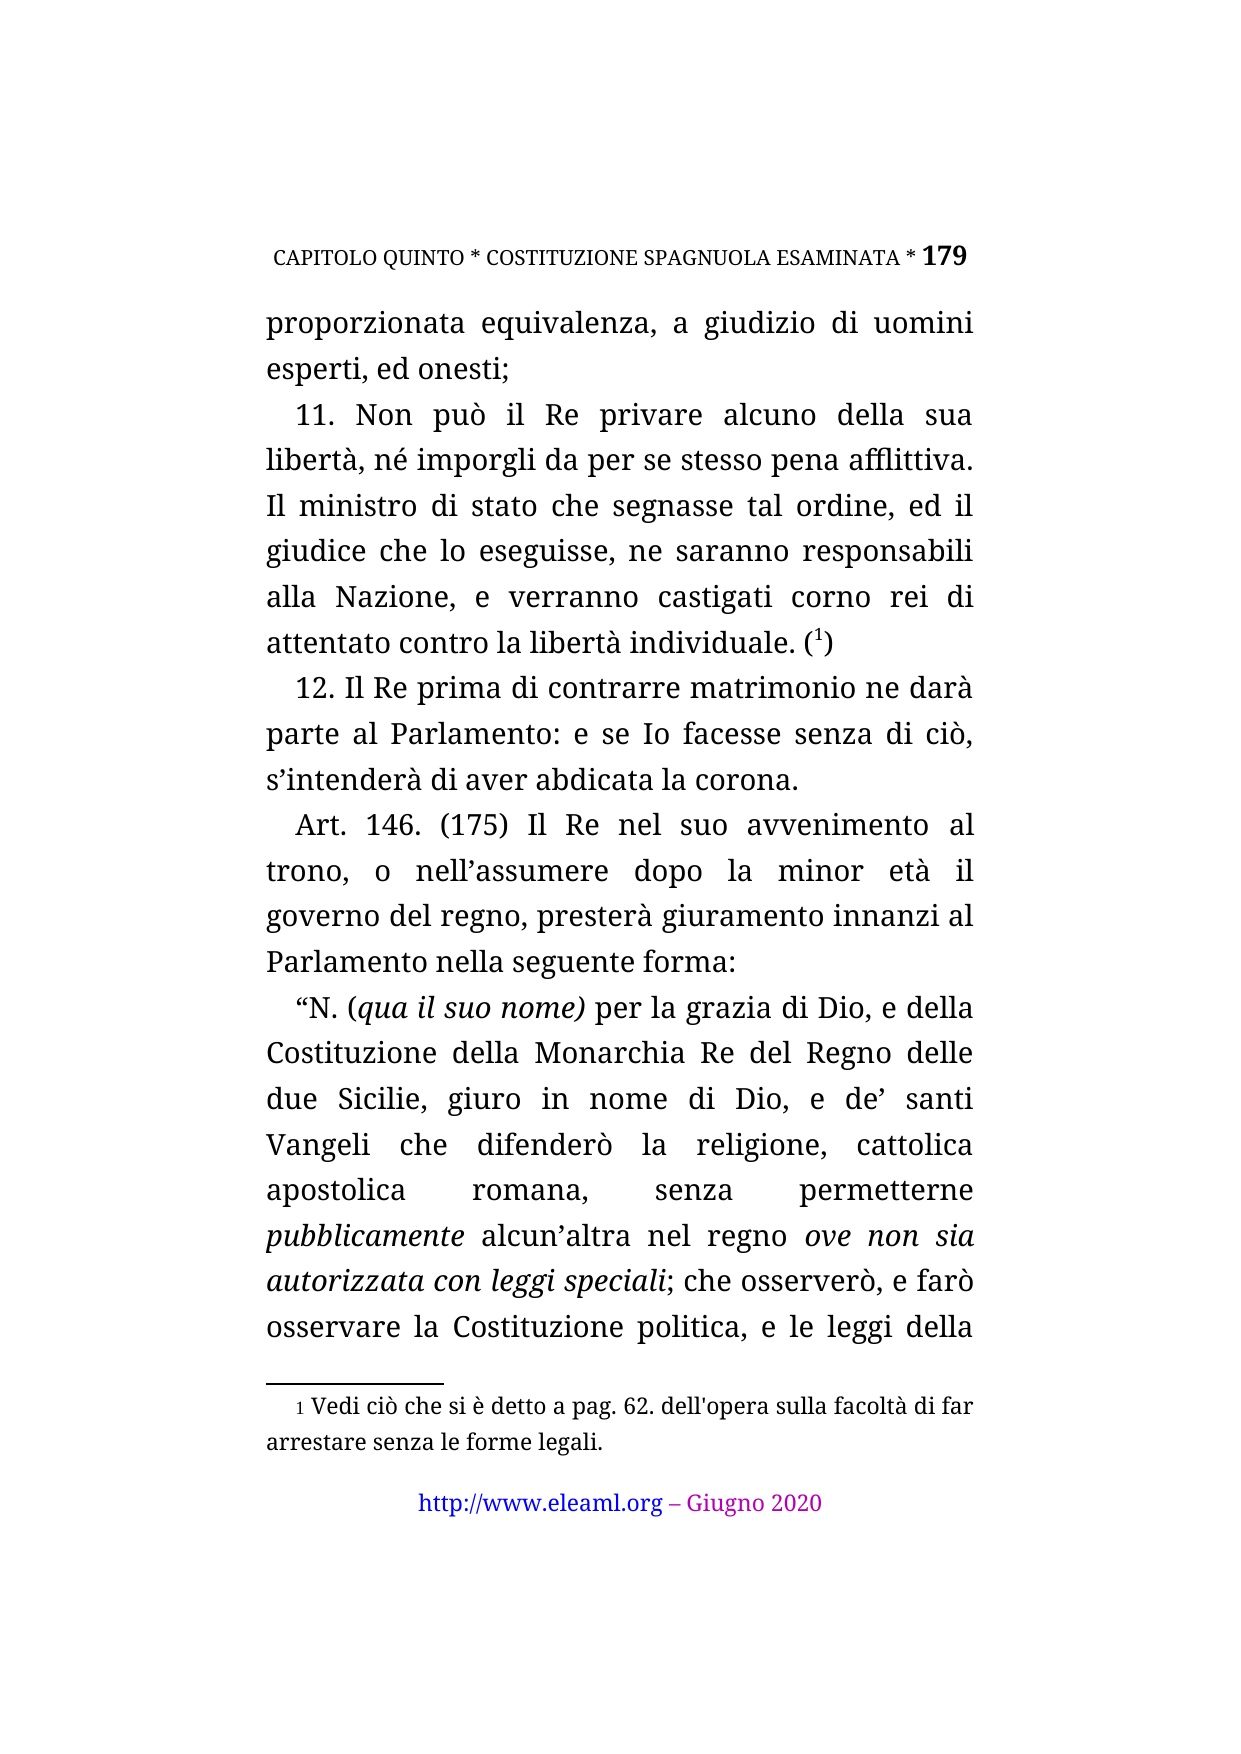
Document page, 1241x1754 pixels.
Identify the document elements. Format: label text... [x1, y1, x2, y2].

text proporzionata equivalenza, a giudizio di uomini esperti, ed onesti; [266, 303, 974, 388]
text Vedi ciò che si è detto a pag. 62. dell'opera sulla facoltà di far arrestare senza le forme legali. [266, 1390, 974, 1457]
text “N. (qua il suo nome) per la grazia di Dio, e della Costituzione della Monarchia Re del Regno delle due Sicilie, giuro in nome di Dio, e de’ santi Vangeli che difenderò la religione, cattolica apostolica romana, senza permetterne pubblicamente alcun’altra nel regno ove non sia autorizzata con leggi speciali; che osserverò, e farò osservare la Costituzione politica, e le leggi della [266, 987, 974, 1346]
text 11. Non può il Re privare alcuno della sua libertà, né imporgli da per se stesso pena afflittiva. Il ministro di stato che segnasse tal ordine, ed il giudice che lo eseguisse, ne saranno responsabili alla Nazione, e verranno castigati corno rei di attentato contro la libertà individuale. () [266, 394, 974, 662]
text Art. 146. (175) Il Re nel suo avvenimento al trono, o nell’assumere dopo la minor età il governo del regno, presterà giuramento innanzi al Parlamento nella seguente forma: [266, 804, 974, 981]
text 12. Il Re prima di contrarre matrimonio ne darà parte al Parlamento: e se Io facesse senza di ciò, s’intenderà di aver abdicata la corona. [266, 668, 974, 798]
